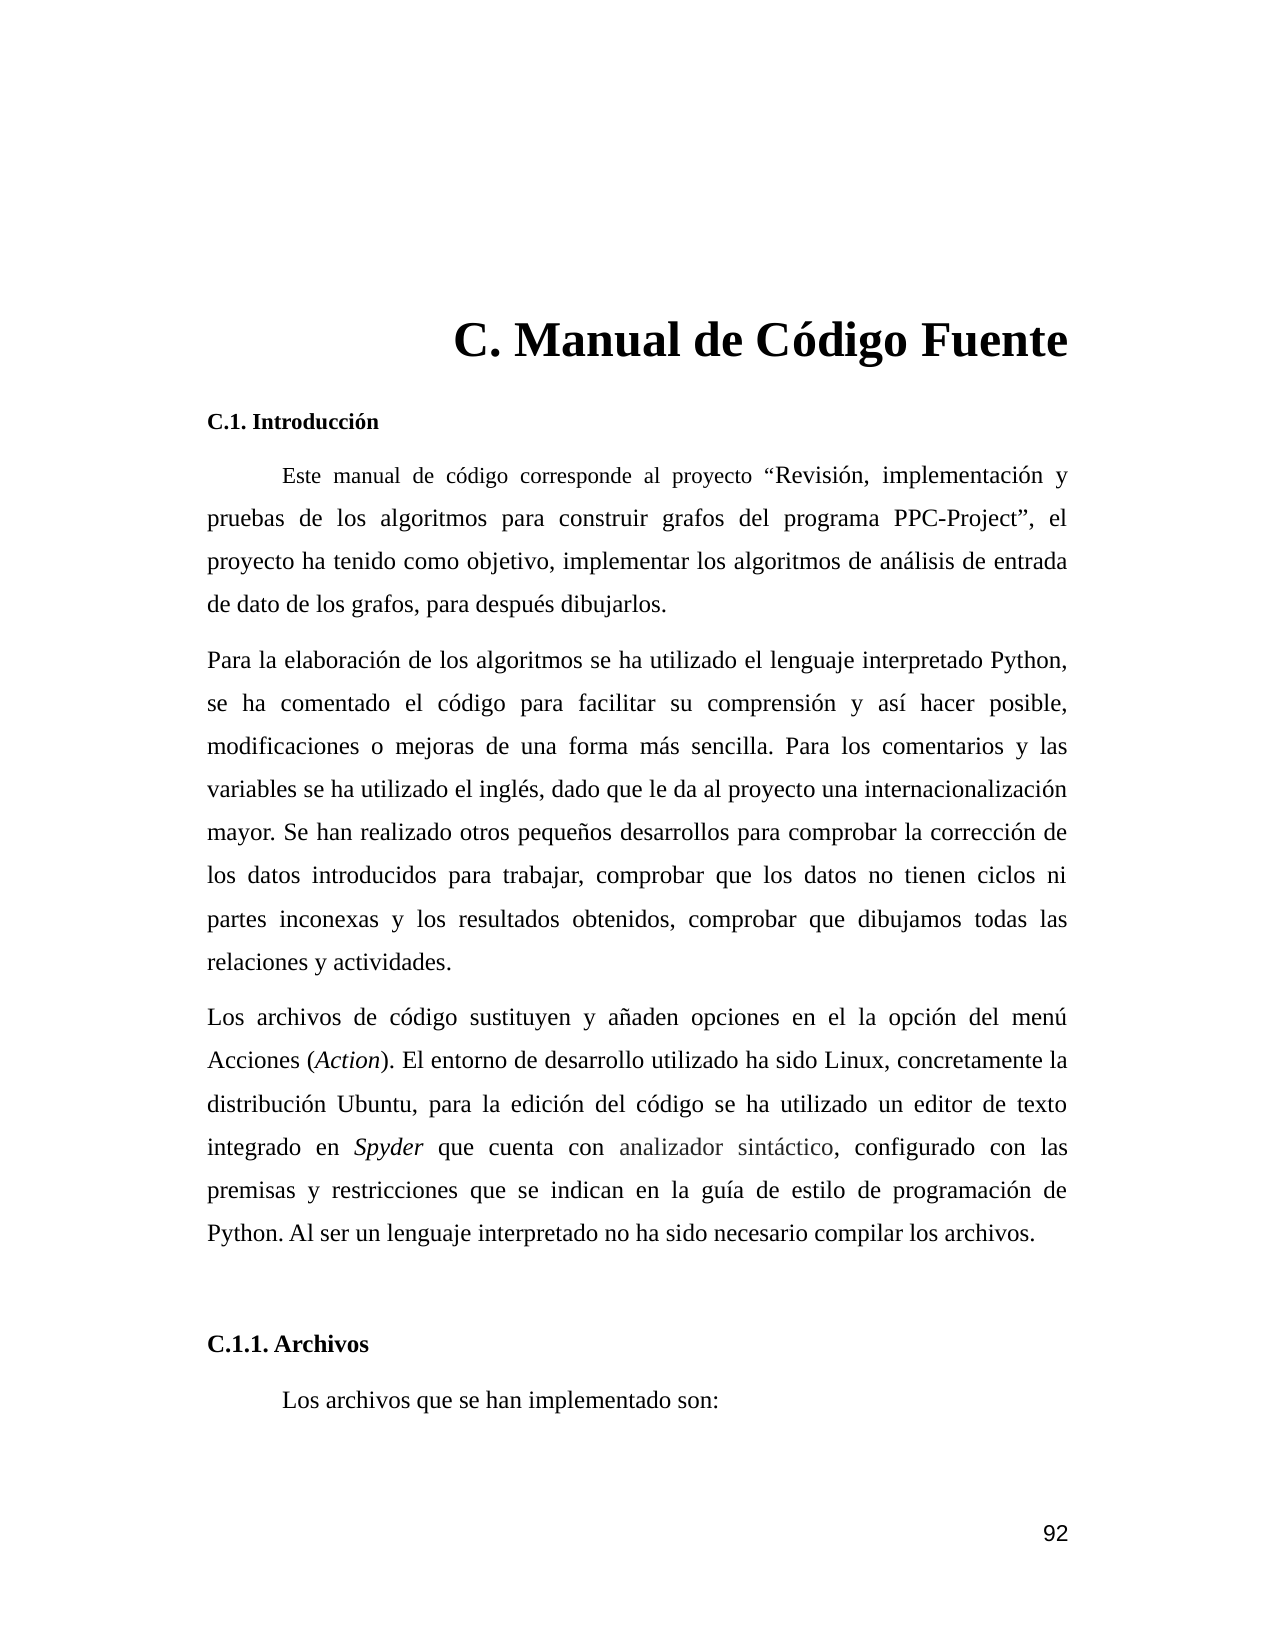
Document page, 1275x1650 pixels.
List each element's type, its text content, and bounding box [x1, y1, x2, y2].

text Este manual de código corresponde al proyecto “Revisión, implementación y pruebas de los algoritmos para construir grafos del programa PPC-Project”, el proyecto ha tenido como objetivo, implementar los algoritmos de análisis de entrada de dato de los grafos, para después dibujarlos. [207, 460, 1068, 618]
text Los archivos de código sustituyen y añaden opciones en el la opción del menú Acciones (Action). El entorno de desarrollo utilizado ha sido Linux, concretamente la distribución Ubuntu, para la edición del código se ha utilizado un editor de texto integrado en Spyder que cuenta con analizador sintáctico, configurado con las premisas y restricciones que se indican en la guía de estilo de programación de Python. Al ser un lenguaje interpretado no ha sido necesario compilar los archivos. [207, 1002, 1068, 1247]
text C.1. Introducción [207, 408, 1068, 434]
text Los archivos que se han implementado son: [207, 1385, 1068, 1414]
text C.1.1. Archivos [207, 1329, 1068, 1358]
text C. Manual de Código Fuente [207, 309, 1068, 367]
text Para la elaboración de los algoritmos se ha utilizado el lenguaje interpretado Python, se ha comentado el código para facilitar su comprensión y así hacer posible, modificaciones o mejoras de una forma más sencilla. Para los comentarios y las variables se ha utilizado el inglés, dado que le da al proyecto una internacionalización mayor. Se han realizado otros pequeños desarrollos para comprobar la corrección de los datos introducidos para trabajar, comprobar que los datos no tienen ciclos ni partes inconexas y los resultados obtenidos, comprobar que dibujamos todas las relaciones y actividades. [207, 645, 1068, 976]
